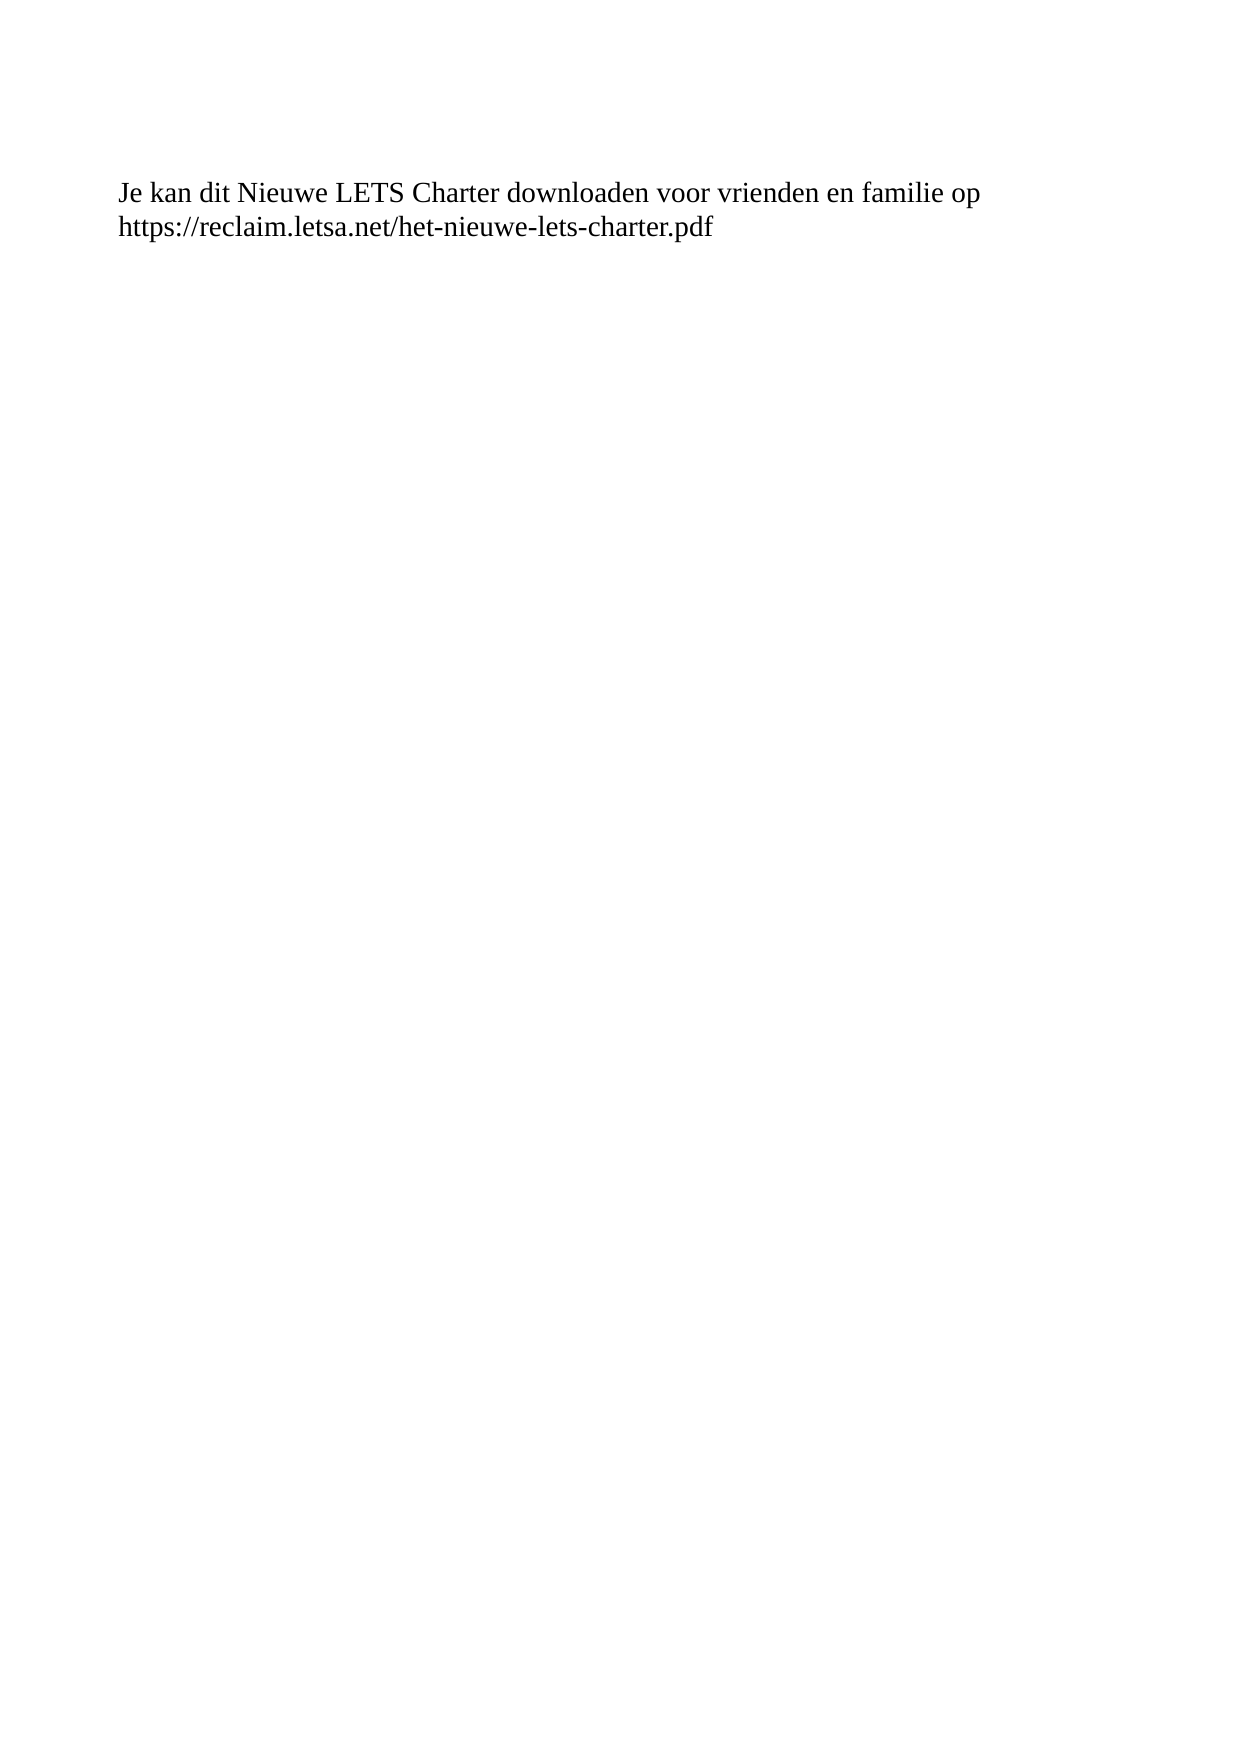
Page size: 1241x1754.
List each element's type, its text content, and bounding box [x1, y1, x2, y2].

text Je kan dit Nieuwe LETS Charter downloaden voor vrienden en familie op https://reclaim.letsa.net/het-nieuwe-lets-charter.pdf [118, 176, 1122, 243]
